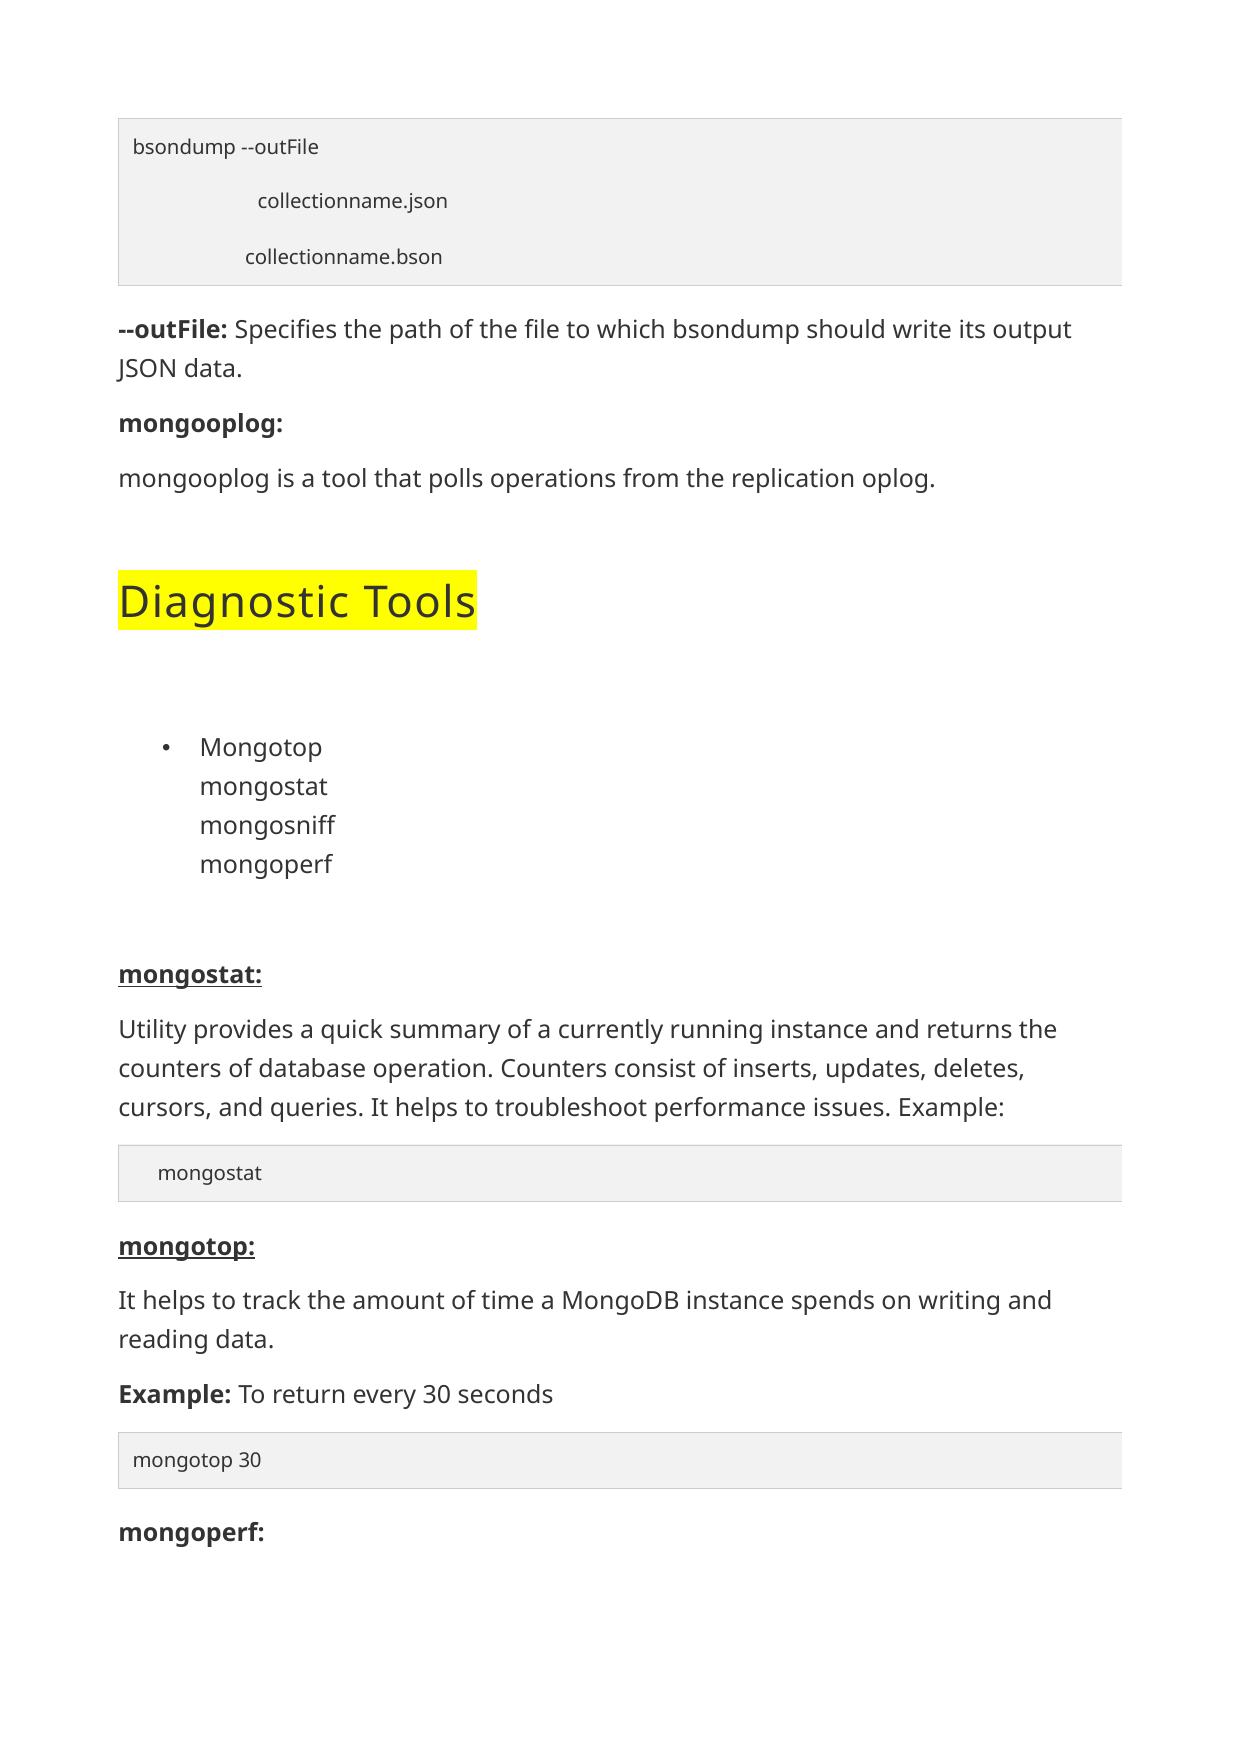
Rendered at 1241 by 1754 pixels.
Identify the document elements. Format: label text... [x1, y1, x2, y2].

text bsondump --outFile [119, 119, 1122, 160]
text mongooplog: [118, 406, 1122, 440]
text collectionname.bson [119, 228, 1122, 285]
text Utility provides a quick summary of a currently running instance and returns the counters of database operation. Counters consist of inserts, updates, deletes, cursors, and queries. It helps to troubleshoot performance issues. Example: [118, 1011, 1122, 1124]
text mongooplog is a tool that polls operations from the replication oplog. [118, 461, 1122, 495]
text collectionname.json [119, 173, 1122, 215]
text --outFile: Specifies the path of the file to which bsondump should write its output JSON data. [118, 312, 1122, 385]
text mongostat: [118, 957, 1122, 991]
text mongoperf: [118, 1515, 1122, 1549]
text mongotop 30 [119, 1433, 1122, 1488]
text mongostat [119, 1146, 1122, 1201]
text It helps to track the amount of time a MongoDB instance spends on writing and reading data. [118, 1283, 1122, 1356]
text Example: To return every 30 seconds [118, 1377, 1122, 1411]
text mongotop: [118, 1228, 1122, 1262]
list Mongotop mongostat mongosniff mongoperf [162, 729, 1122, 881]
subtitle Diagnostic Tools [118, 570, 1122, 630]
